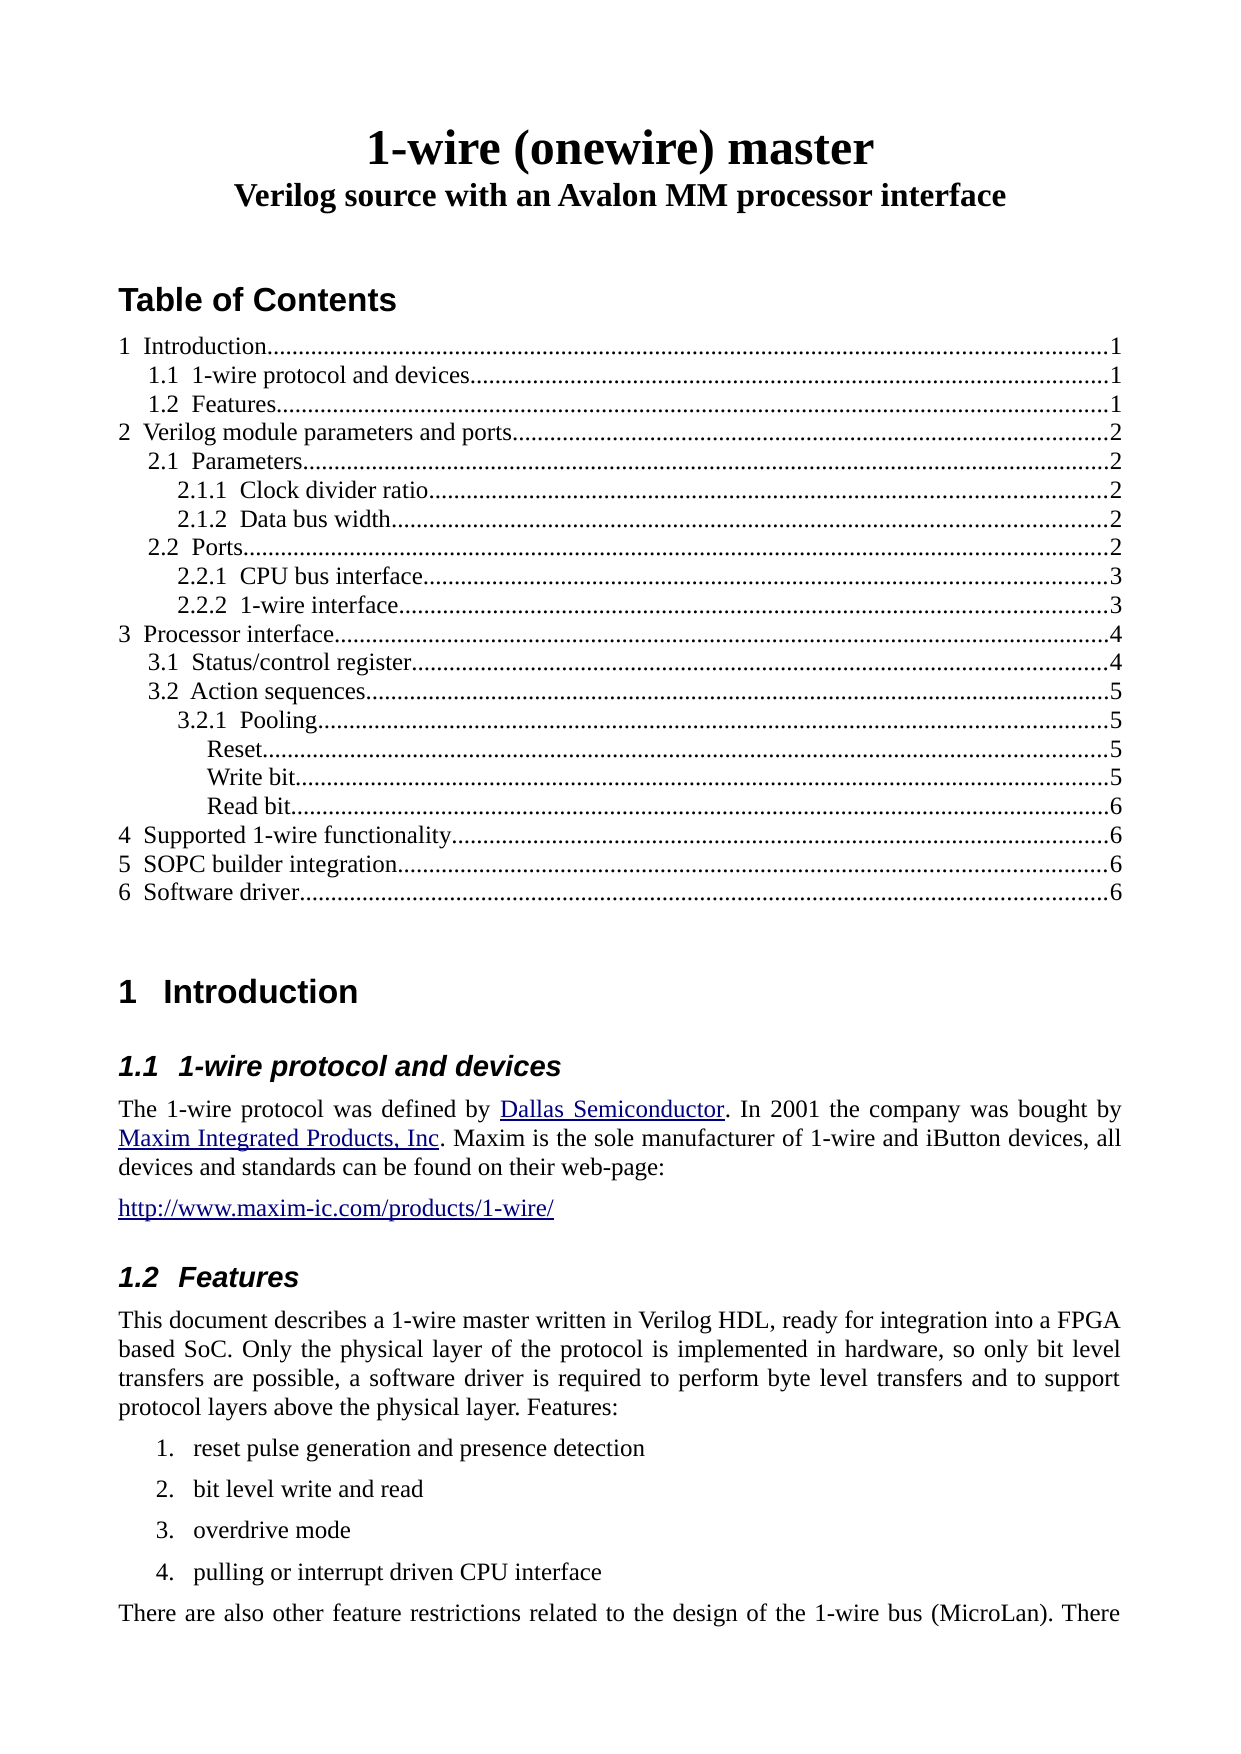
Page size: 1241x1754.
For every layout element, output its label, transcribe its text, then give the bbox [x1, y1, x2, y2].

text 2.1.2 Data bus width 2 [177, 504, 1122, 532]
text Reset 5 [207, 734, 1122, 762]
list bit level write and read [156, 1474, 1122, 1503]
text 2.2 Ports 2 [148, 532, 1122, 561]
list reset pulse generation and presence detection [156, 1433, 1122, 1462]
text 5 SOPC builder integration 6 [118, 849, 1122, 877]
text 3.2 Action sequences 5 [148, 676, 1122, 705]
subtitle Introduction [118, 972, 1122, 1011]
text http://www.maxim-ic.com/products/1-wire/ [118, 1193, 1122, 1222]
subtitle Table of Contents [118, 280, 1122, 319]
text 2.2.1 CPU bus interface 3 [177, 561, 1122, 590]
text 3.2.1 Pooling 5 [177, 705, 1122, 734]
text This document describes a 1-wire master written in Verilog HDL, ready for integration into a FPGA based SoC. Only the physical layer of the protocol is implemented in hardware, so only bit level transfers are possible, a software driver is required to perform byte level transfers and to support protocol layers above the physical layer. Features: [118, 1306, 1122, 1421]
text 4 Supported 1-wire functionality 6 [118, 820, 1122, 849]
text 1-wire (onewire) master [118, 118, 1122, 176]
text Verilog source with an Avalon MM processor interface [118, 176, 1122, 214]
list overdrive mode [156, 1516, 1122, 1544]
text 2.2.2 1-wire interface 3 [177, 590, 1122, 619]
subtitle 1-wire protocol and devices [118, 1048, 1122, 1082]
text 2.1 Parameters 2 [148, 446, 1122, 475]
text 3 Processor interface 4 [118, 619, 1122, 647]
text Write bit 5 [207, 762, 1122, 791]
text 1.2 Features 1 [148, 389, 1122, 417]
text The 1-wire protocol was defined by Dallas Semiconductor. In 2001 the company was bought by Maxim Integrated Products, Inc. Maxim is the sole manufacturer of 1-wire and iButton devices, all devices and standards can be found on their web-page: [118, 1094, 1122, 1181]
text 3.1 Status/control register 4 [148, 647, 1122, 676]
text 1 Introduction 1 [118, 331, 1122, 360]
text 2.1.1 Clock divider ratio 2 [177, 475, 1122, 504]
text 1.1 1-wire protocol and devices 1 [148, 360, 1122, 389]
text Read bit 6 [207, 791, 1122, 820]
subtitle Features [118, 1259, 1122, 1293]
text 6 Software driver 6 [118, 877, 1122, 906]
list pulling or interrupt driven CPU interface [156, 1557, 1122, 1586]
text 2 Verilog module parameters and ports 2 [118, 417, 1122, 446]
text There are also other feature restrictions related to the design of the 1-wire bus (MicroLan). There [118, 1598, 1122, 1627]
